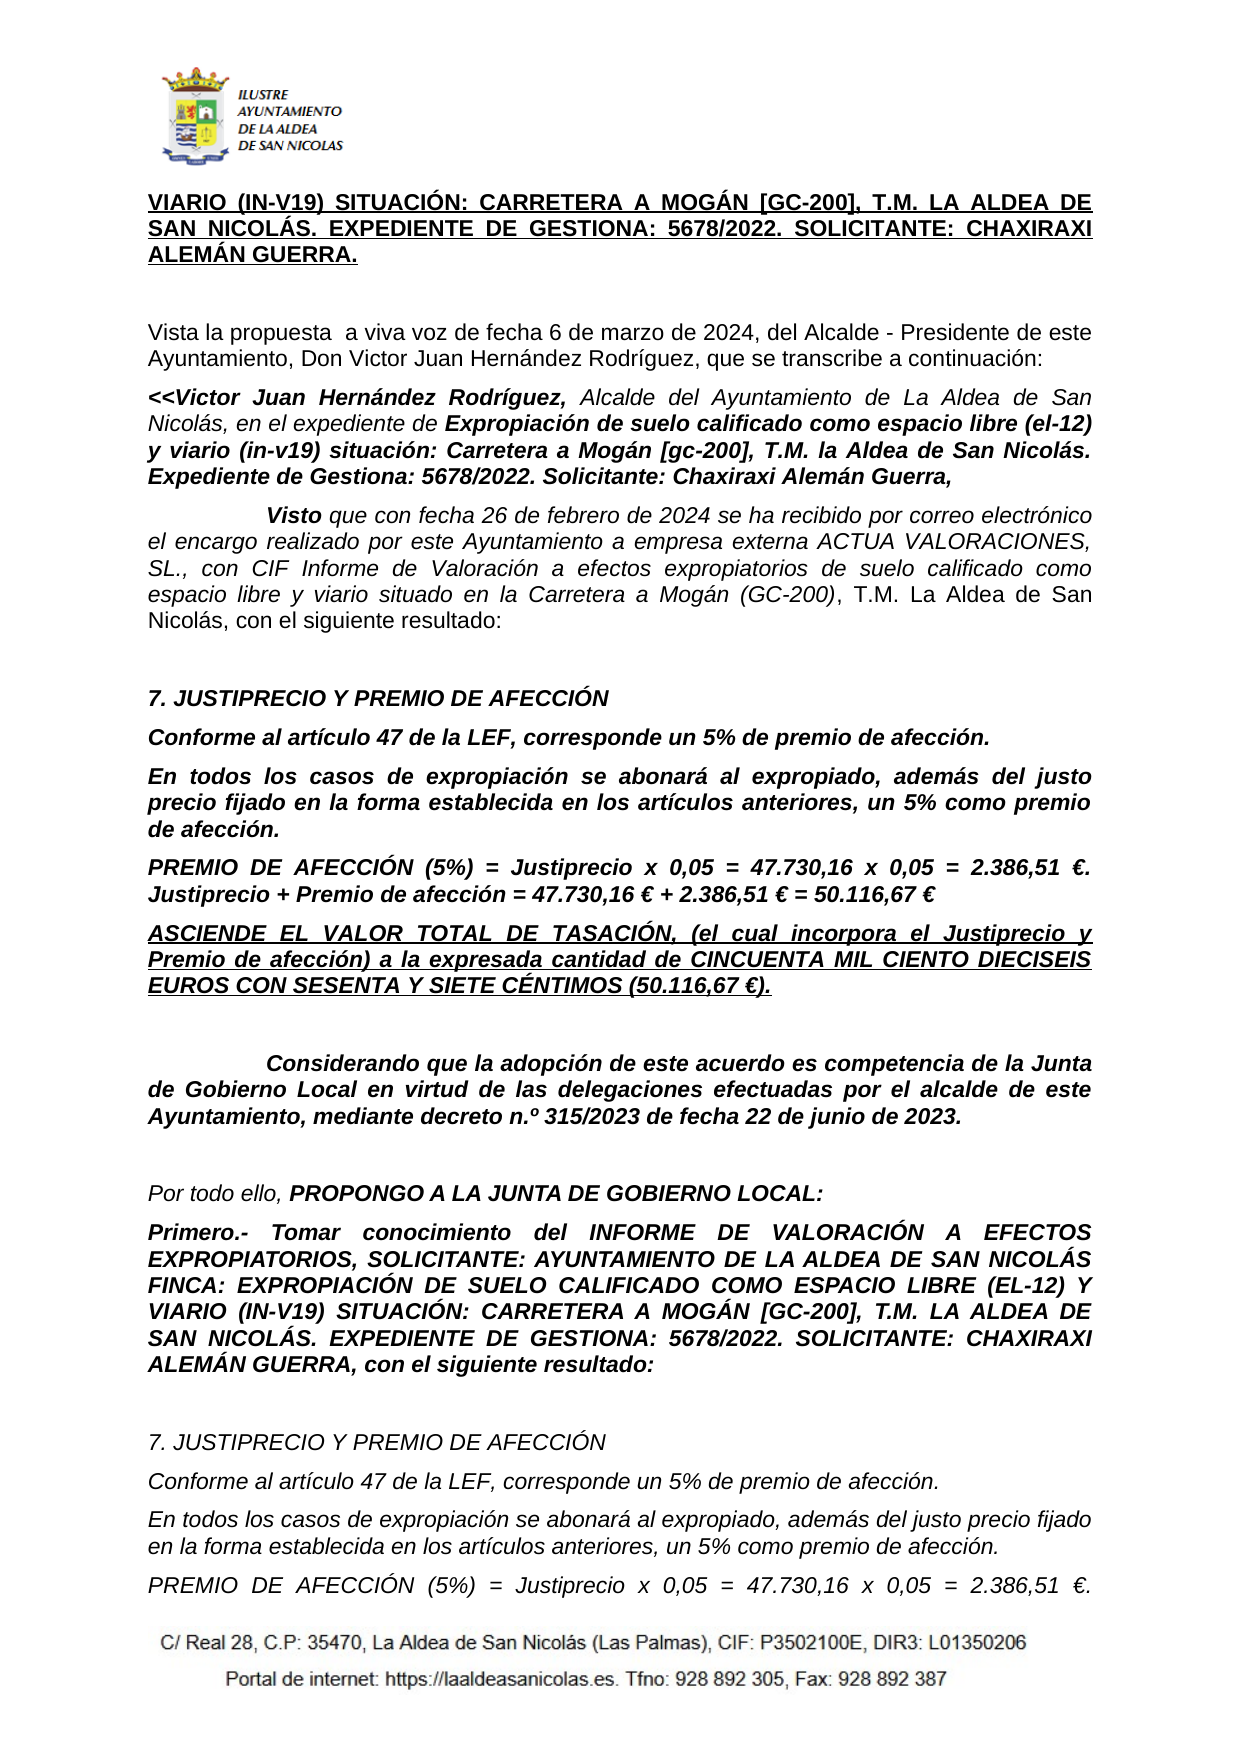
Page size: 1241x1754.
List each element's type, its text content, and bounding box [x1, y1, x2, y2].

picture [148, 59, 359, 173]
text En todos los casos de expropiación se abonará al expropiado, además del justo precio fijado en la forma establecida en los artículos anteriores, un 5% como premio de afección. [148, 763, 1093, 842]
text 7. JUSTIPRECIO Y PREMIO DE AFECCIÓN [148, 1429, 1093, 1455]
text Primero.- Tomar conocimiento del INFORME DE VALORACIÓN A EFECTOS EXPROPIATORIOS, SOLICITANTE: AYUNTAMIENTO DE LA ALDEA DE SAN NICOLÁS FINCA: EXPROPIACIÓN DE SUELO CALIFICADO COMO ESPACIO LIBRE (EL-12) Y VIARIO (IN-V19) SITUACIÓN: CARRETERA A MOGÁN [GC-200], T.M. LA ALDEA DE SAN NICOLÁS. EXPEDIENTE DE GESTIONA: 5678/2022. SOLICITANTE: CHAXIRAXI ALEMÁN GUERRA, con el siguiente resultado: [148, 1219, 1093, 1377]
text <<Victor Juan Hernández Rodríguez, Alcalde del Ayuntamiento de La Aldea de San Nicolás, en el expediente de Expropiación de suelo calificado como espacio libre (el-12) y viario (in-v19) situación: Carretera a Mogán [gc-200], T.M. la Aldea de San Nicolás. Expediente de Gestiona: 5678/2022. Solicitante: Chaxiraxi Alemán Guerra, [148, 384, 1093, 489]
text PREMIO DE AFECCIÓN (5%) = Justiprecio x 0,05 = 47.730,16 x 0,05 = 2.386,51 €. [148, 1572, 1093, 1598]
text ASCIENDE EL VALOR TOTAL DE TASACIÓN, (el cual incorpora el Justiprecio y [148, 919, 1093, 942]
text Vista la propuesta a viva voz de fecha 6 de marzo de 2024, del Alcalde - Presidente de este Ayuntamiento, Don Victor Juan Hernández Rodríguez, que se transcribe a continuación: [148, 319, 1093, 372]
text VIARIO (IN-V19) SITUACIÓN: CARRETERA A MOGÁN [GC-200], T.M. LA ALDEA DE [148, 188, 1093, 211]
text 7. JUSTIPRECIO Y PREMIO DE AFECCIÓN [148, 685, 1093, 711]
text Por todo ello, PROPONGO A LA JUNTA DE GOBIERNO LOCAL: [148, 1180, 1093, 1207]
text SAN NICOLÁS. EXPEDIENTE DE GESTIONA: 5678/2022. SOLICITANTE: CHAXIRAXI [148, 213, 1093, 238]
text PREMIO DE AFECCIÓN (5%) = Justiprecio x 0,05 = 47.730,16 x 0,05 = 2.386,51 €. Justiprecio + Premio de afección = 47.730,16 € + 2.386,51 € = 50.116,67 € [148, 854, 1093, 907]
text Conforme al artículo 47 de la LEF, corresponde un 5% de premio de afección. [148, 1468, 1093, 1494]
text Considerando que la adopción de este acuerdo es competencia de la Junta de Gobierno Local en virtud de las delegaciones efectuadas por el alcalde de este Ayuntamiento, mediante decreto n.º 315/2023 de fecha 22 de junio de 2023. [148, 1050, 1093, 1129]
text Conforme al artículo 47 de la LEF, corresponde un 5% de premio de afección. [148, 724, 1093, 750]
text En todos los casos de expropiación se abonará al expropiado, además del justo precio fijado en la forma establecida en los artículos anteriores, un 5% como premio de afección. [148, 1506, 1093, 1559]
text ALEMÁN GUERRA. [148, 239, 1093, 267]
text Premio de afección) a la expresada cantidad de CINCUENTA MIL CIENTO DIECISEIS EUROS CON SESENTA Y SIETE CÉNTIMOS (50.116,67 €). [148, 944, 1093, 999]
text Visto que con fecha 26 de febrero de 2024 se ha recibido por correo electrónico el encargo realizado por este Ayuntamiento a empresa externa ACTUA VALORACIONES, SL., con CIF Informe de Valoración a efectos expropiatorios de suelo calificado como espacio libre y viario situado en la Carretera a Mogán (GC-200), T.M. La Aldea de San Nicolás, con el siguiente resultado: [148, 502, 1093, 634]
picture [148, 1626, 1034, 1695]
